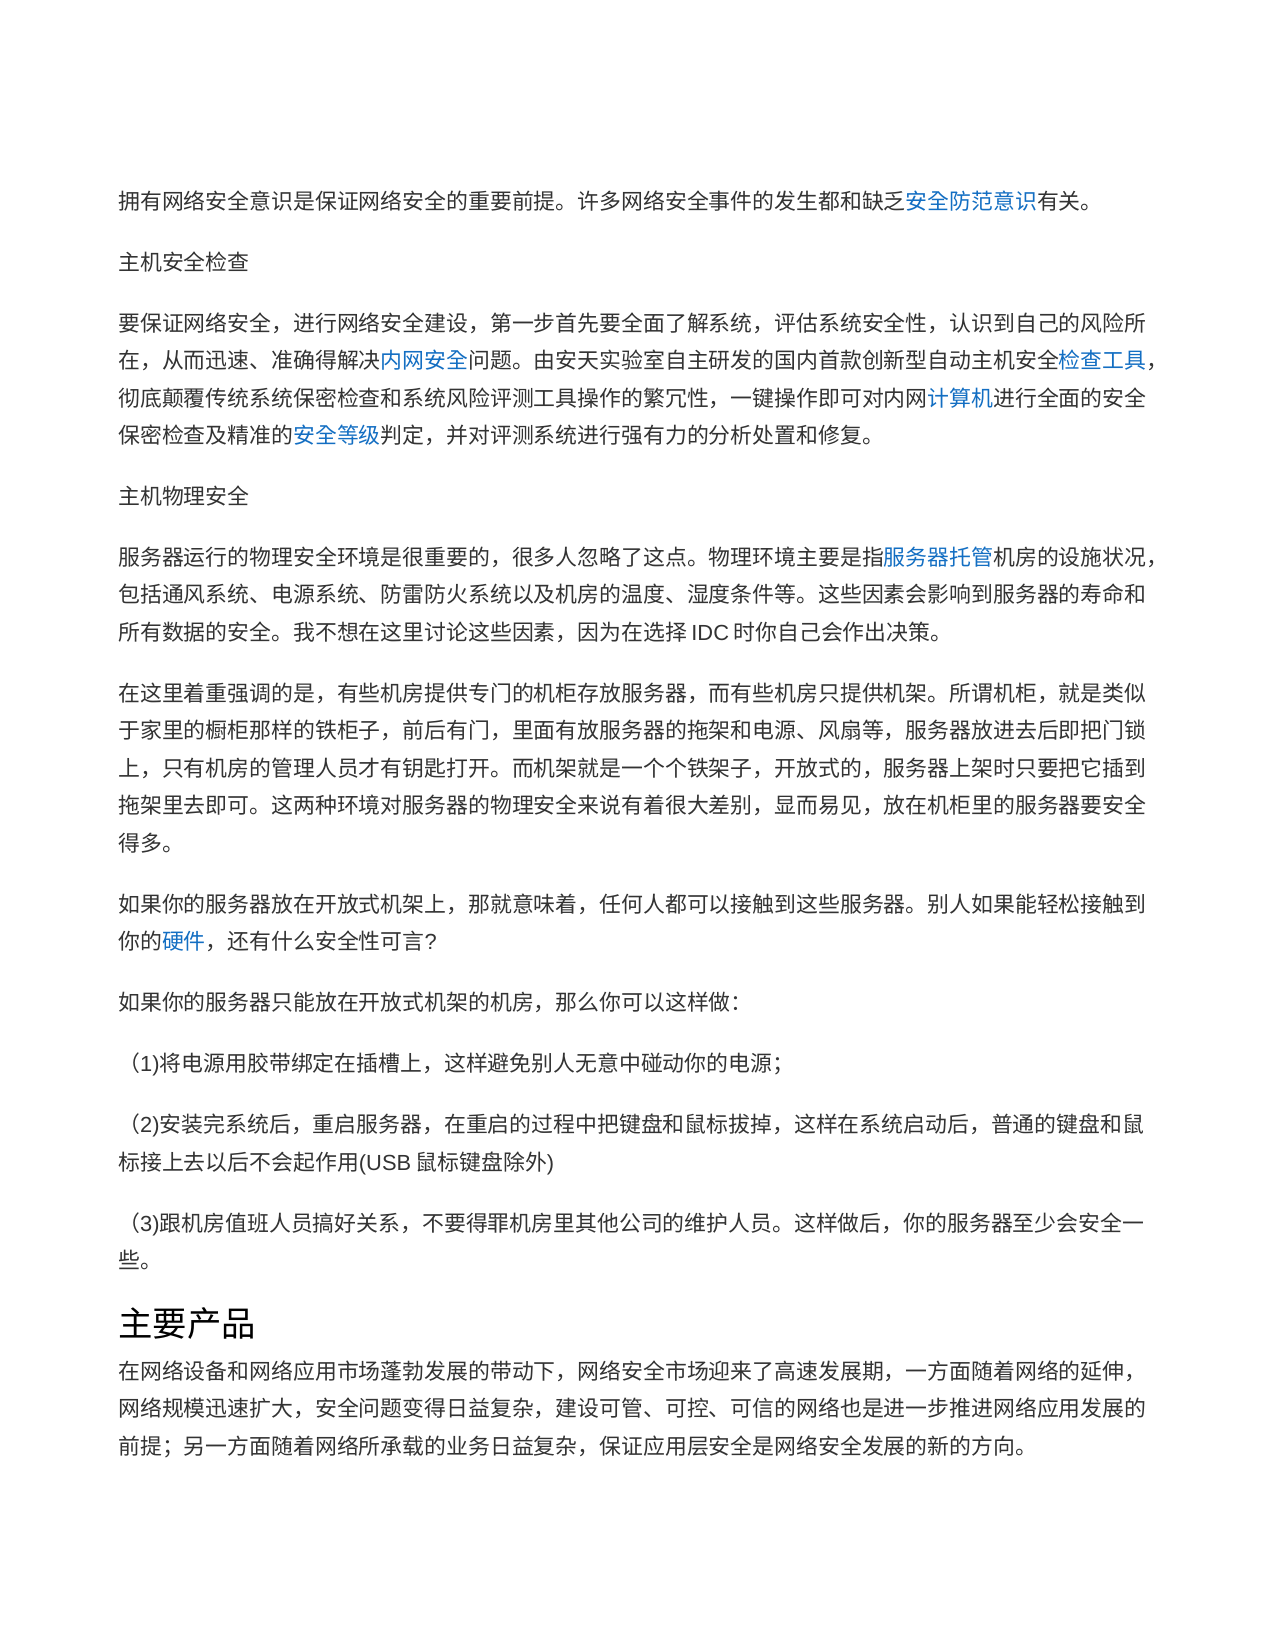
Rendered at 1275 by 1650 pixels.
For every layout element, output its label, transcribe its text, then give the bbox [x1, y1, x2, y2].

list 要保证网络安全，进行网络安全建设，第一步首先要全面了解系统，评估系统安全性，认识到自己的风险所在，从而迅速、准确得解决内网安全问题。由安天实验室自主研发的国内首款创新型自动主机安全检查工具，彻底颠覆传统系统保密检查和系统风险评测工具操作的繁冗性，一键操作即可对内网计算机进行全面的安全保密检查及精准的安全等级判定，并对评测系统进行强有力的分析处置和修复。 [118, 298, 1157, 448]
list （2)安装完系统后，重启服务器，在重启的过程中把键盘和鼠标拔掉，这样在系统启动后，普通的键盘和鼠标接上去以后不会起作用(USB鼠标键盘除外) [118, 1100, 1157, 1175]
subtitle 主要产品 [118, 1297, 1157, 1346]
list （1)将电源用胶带绑定在插槽上，这样避免别人无意中碰动你的电源； [118, 1039, 1157, 1076]
list 服务器运行的物理安全环境是很重要的，很多人忽略了这点。物理环境主要是指服务器托管机房的设施状况，包括通风系统、电源系统、防雷防火系统以及机房的温度、湿度条件等。这些因素会影响到服务器的寿命和所有数据的安全。我不想在这里讨论这些因素，因为在选择IDC时你自己会作出决策。 [118, 533, 1157, 645]
list 在这里着重强调的是，有些机房提供专门的机柜存放服务器，而有些机房只提供机架。所谓机柜，就是类似于家里的橱柜那样的铁柜子，前后有门，里面有放服务器的拖架和电源、风扇等，服务器放进去后即把门锁上，只有机房的管理人员才有钥匙打开。而机架就是一个个铁架子，开放式的，服务器上架时只要把它插到拖架里去即可。这两种环境对服务器的物理安全来说有着很大差别，显而易见，放在机柜里的服务器要安全得多。 [118, 668, 1157, 856]
list 主机安全检查 [118, 237, 1157, 275]
list 主机物理安全 [118, 472, 1157, 509]
list 拥有网络安全意识是保证网络安全的重要前提。许多网络安全事件的发生都和缺乏安全防范意识有关。 [118, 176, 1157, 214]
list 如果你的服务器放在开放式机架上，那就意味着，任何人都可以接触到这些服务器。别人如果能轻松接触到你的硬件，还有什么安全性可言? [118, 879, 1157, 954]
list 在网络设备和网络应用市场蓬勃发展的带动下，网络安全市场迎来了高速发展期，一方面随着网络的延伸，网络规模迅速扩大，安全问题变得日益复杂，建设可管、可控、可信的网络也是进一步推进网络应用发展的前提；另一方面随着网络所承载的业务日益复杂，保证应用层安全是网络安全发展的新的方向。 [118, 1346, 1157, 1459]
list （3)跟机房值班人员搞好关系，不要得罪机房里其他公司的维护人员。这样做后，你的服务器至少会安全一些。 [118, 1198, 1157, 1273]
list 如果你的服务器只能放在开放式机架的机房，那么你可以这样做： [118, 978, 1157, 1015]
